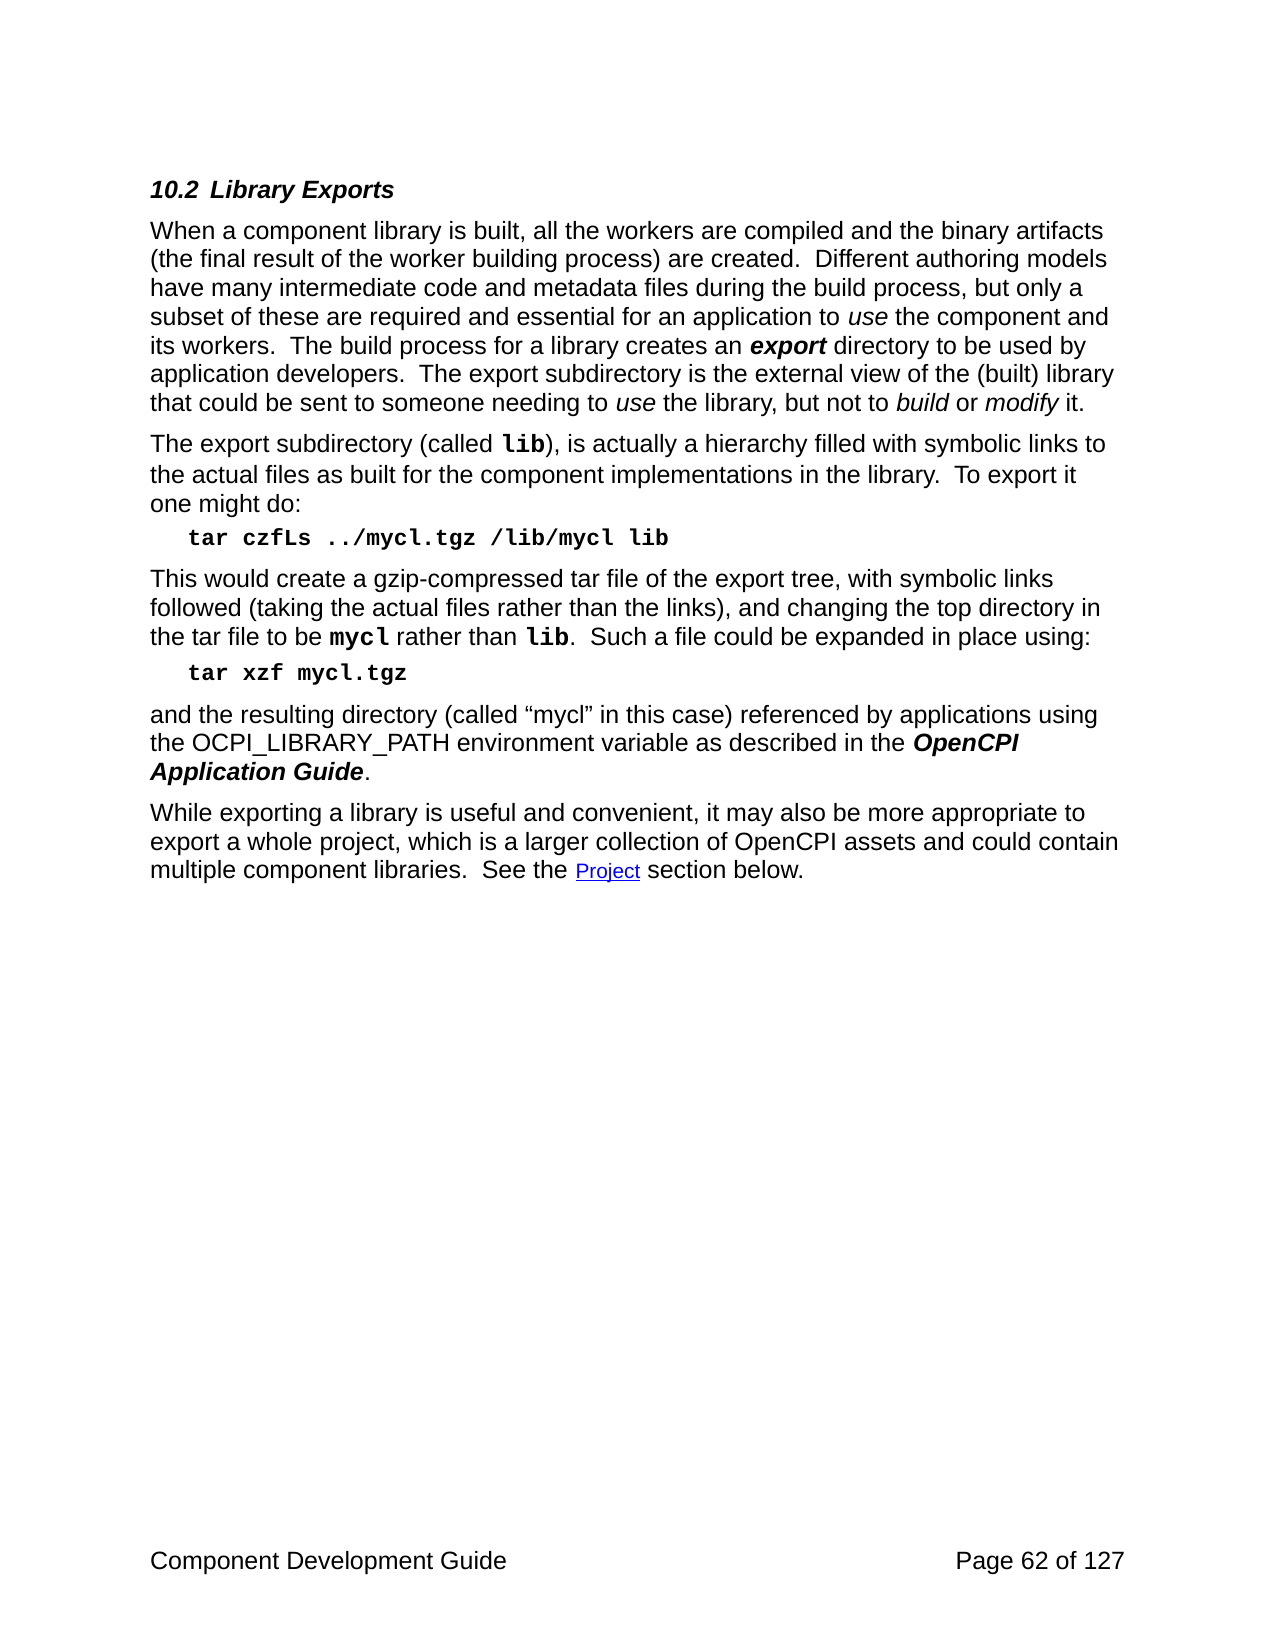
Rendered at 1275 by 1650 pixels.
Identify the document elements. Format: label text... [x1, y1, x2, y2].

text tar xzf mycl.tgz [187, 662, 1125, 688]
text tar czfLs ../mycl.tgz /lib/mycl lib [187, 526, 1125, 552]
text and the resulting directory (called “mycl” in this case) referenced by applications using the OCPI_LIBRARY_PATH environment variable as described in the OpenCPI Application Guide. [150, 699, 1125, 786]
text While exporting a library is useful and convenient, it may also be more appropriate to export a whole project, which is a larger collection of OpenCPI assets and could contain multiple component libraries. See the Project section below. [150, 798, 1125, 884]
subtitle Library Exports [150, 175, 1125, 204]
text When a component library is built, all the workers are compiled and the binary artifacts (the final result of the worker building process) are created. Different authoring models have many intermediate code and metadata files during the build process, but only a subset of these are required and essential for an application to use the component and its workers. The build process for a library creates an export directory to be used by application developers. The export subdirectory is the external view of the (built) library that could be sent to someone needing to use the library, but not to build or modify it. [150, 216, 1125, 417]
text This would create a gzip-compressed tar file of the export tree, with symbolic links followed (taking the actual files rather than the links), and changing the top directory in the tar file to be mycl rather than lib. Such a file could be expanded in place using: [150, 564, 1125, 653]
text The export subdirectory (called lib), is actually a hierarchy filled with symbolic links to the actual files as built for the component implementations in the library. To export it one might do: [150, 429, 1125, 517]
